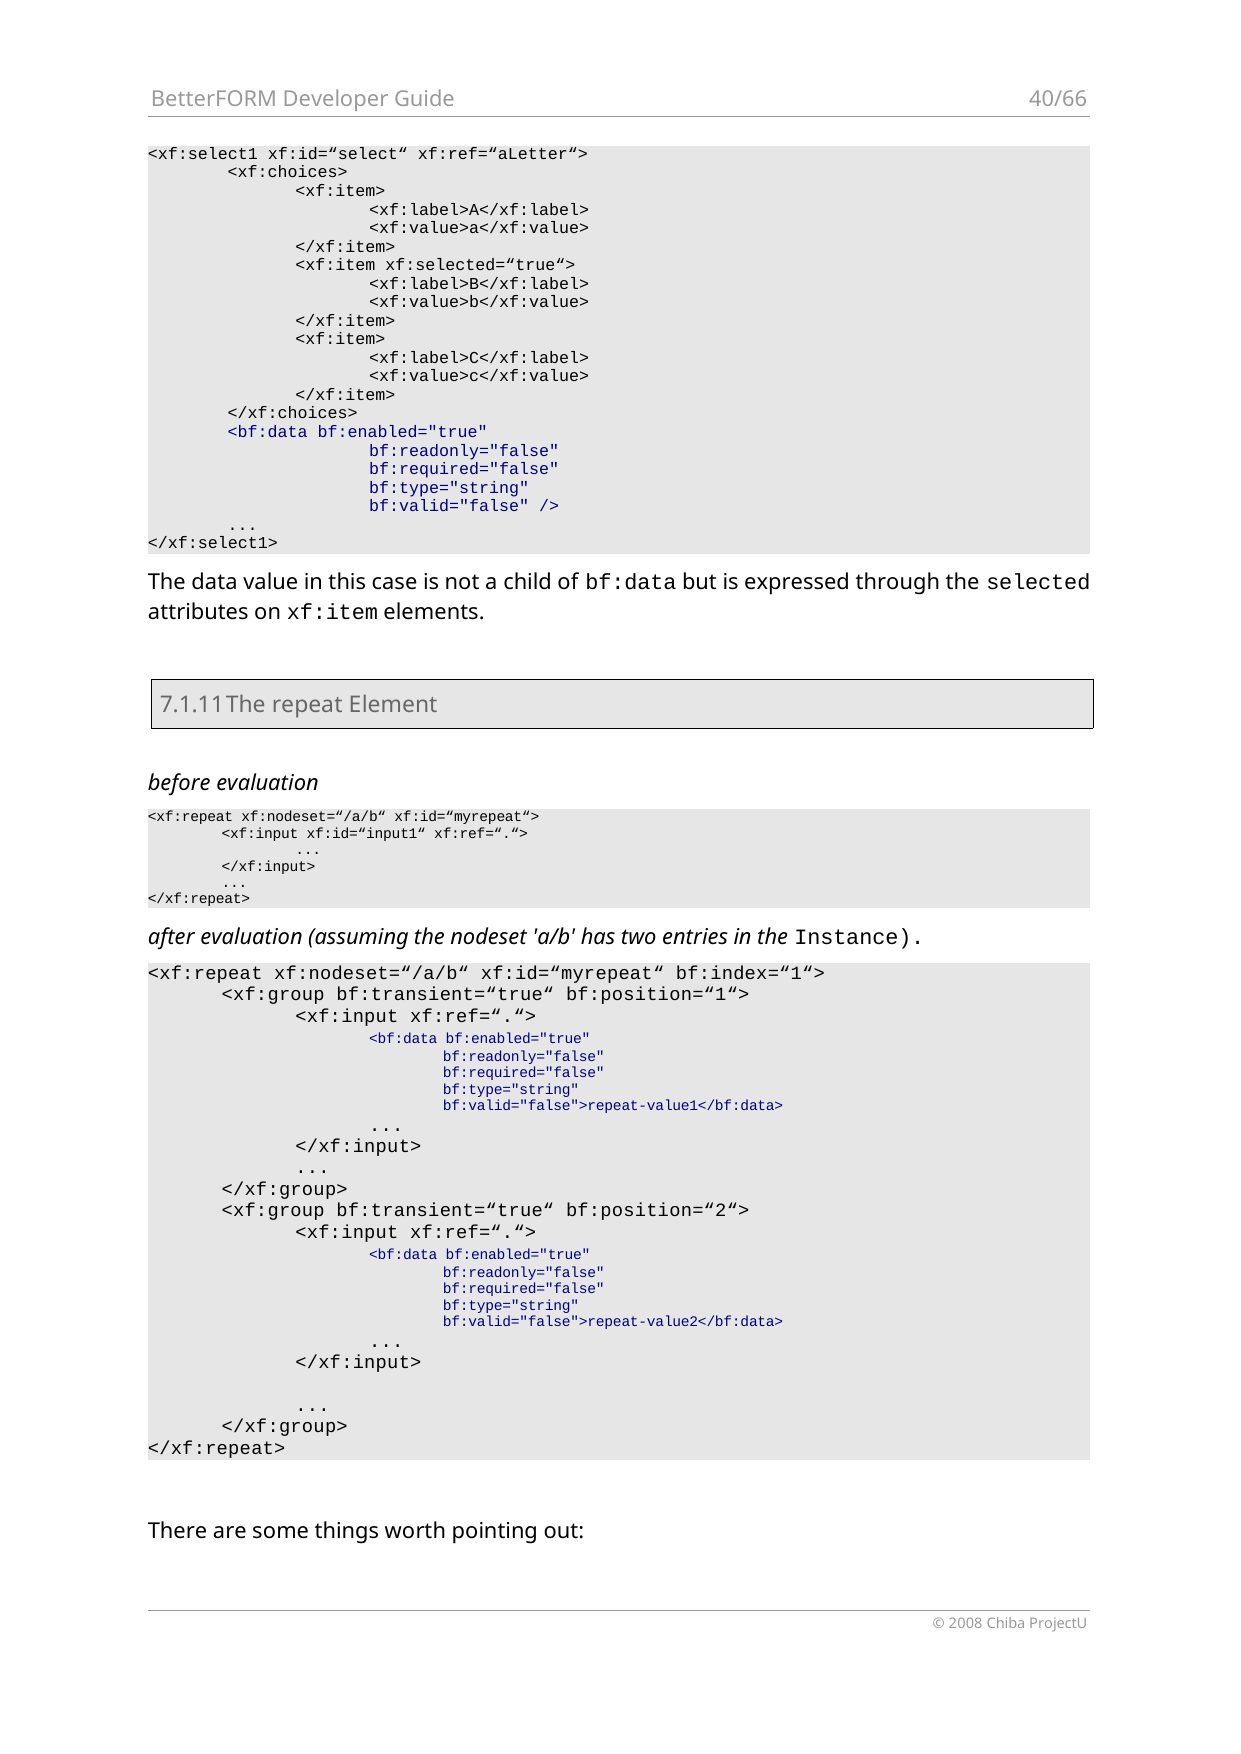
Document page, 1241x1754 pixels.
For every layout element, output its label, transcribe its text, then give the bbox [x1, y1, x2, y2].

text before evaluation [148, 767, 1090, 797]
subtitle The repeat Element [152, 680, 1093, 728]
text after evaluation (assuming the nodeset 'a/b' has two entries in the Instance). [148, 921, 1090, 951]
text <xf:repeat xf:nodeset=“/a/b“ xf:id=“myrepeat“> <xf:input xf:id=“input1“ xf:ref=“.“> ... </xf:input> ... </xf:repeat> [148, 809, 1090, 908]
text <xf:select1 xf:id=“select“ xf:ref=“aLetter“> <xf:choices> <xf:item> <xf:label>A</xf:label> <xf:value>a</xf:value> </xf:item> <xf:item xf:selected=“true“> <xf:label>B</xf:label> <xf:value>b</xf:value> </xf:item> <xf:item> <xf:label>C</xf:label> <xf:value>c</xf:value> </xf:item> </xf:choices> <bf:data bf:enabled="true" bf:readonly="false" bf:required="false" bf:type="string" bf:valid="false" /> ... </xf:select1> [148, 146, 1090, 554]
text <xf:repeat xf:nodeset=“/a/b“ xf:id=“myrepeat“ bf:index=“1“> <xf:group bf:transient=“true“ bf:position=“1“> <xf:input xf:ref=“.“> <bf:data bf:enabled="true" bf:readonly="false" bf:required="false" bf:type="string" bf:valid="false">repeat-value1</bf:data> ... </xf:input> ... </xf:group> <xf:group bf:transient=“true“ bf:position=“2“> <xf:input xf:ref=“.“> <bf:data bf:enabled="true" bf:readonly="false" bf:required="false" bf:type="string" bf:valid="false">repeat-value2</bf:data> ... </xf:input> ... </xf:group> </xf:repeat> [148, 963, 1090, 1460]
text The data value in this case is not a child of bf:data but is expressed through the selected attributes on xf:item elements. [148, 566, 1090, 626]
text There are some things worth pointing out: [148, 1515, 1090, 1545]
